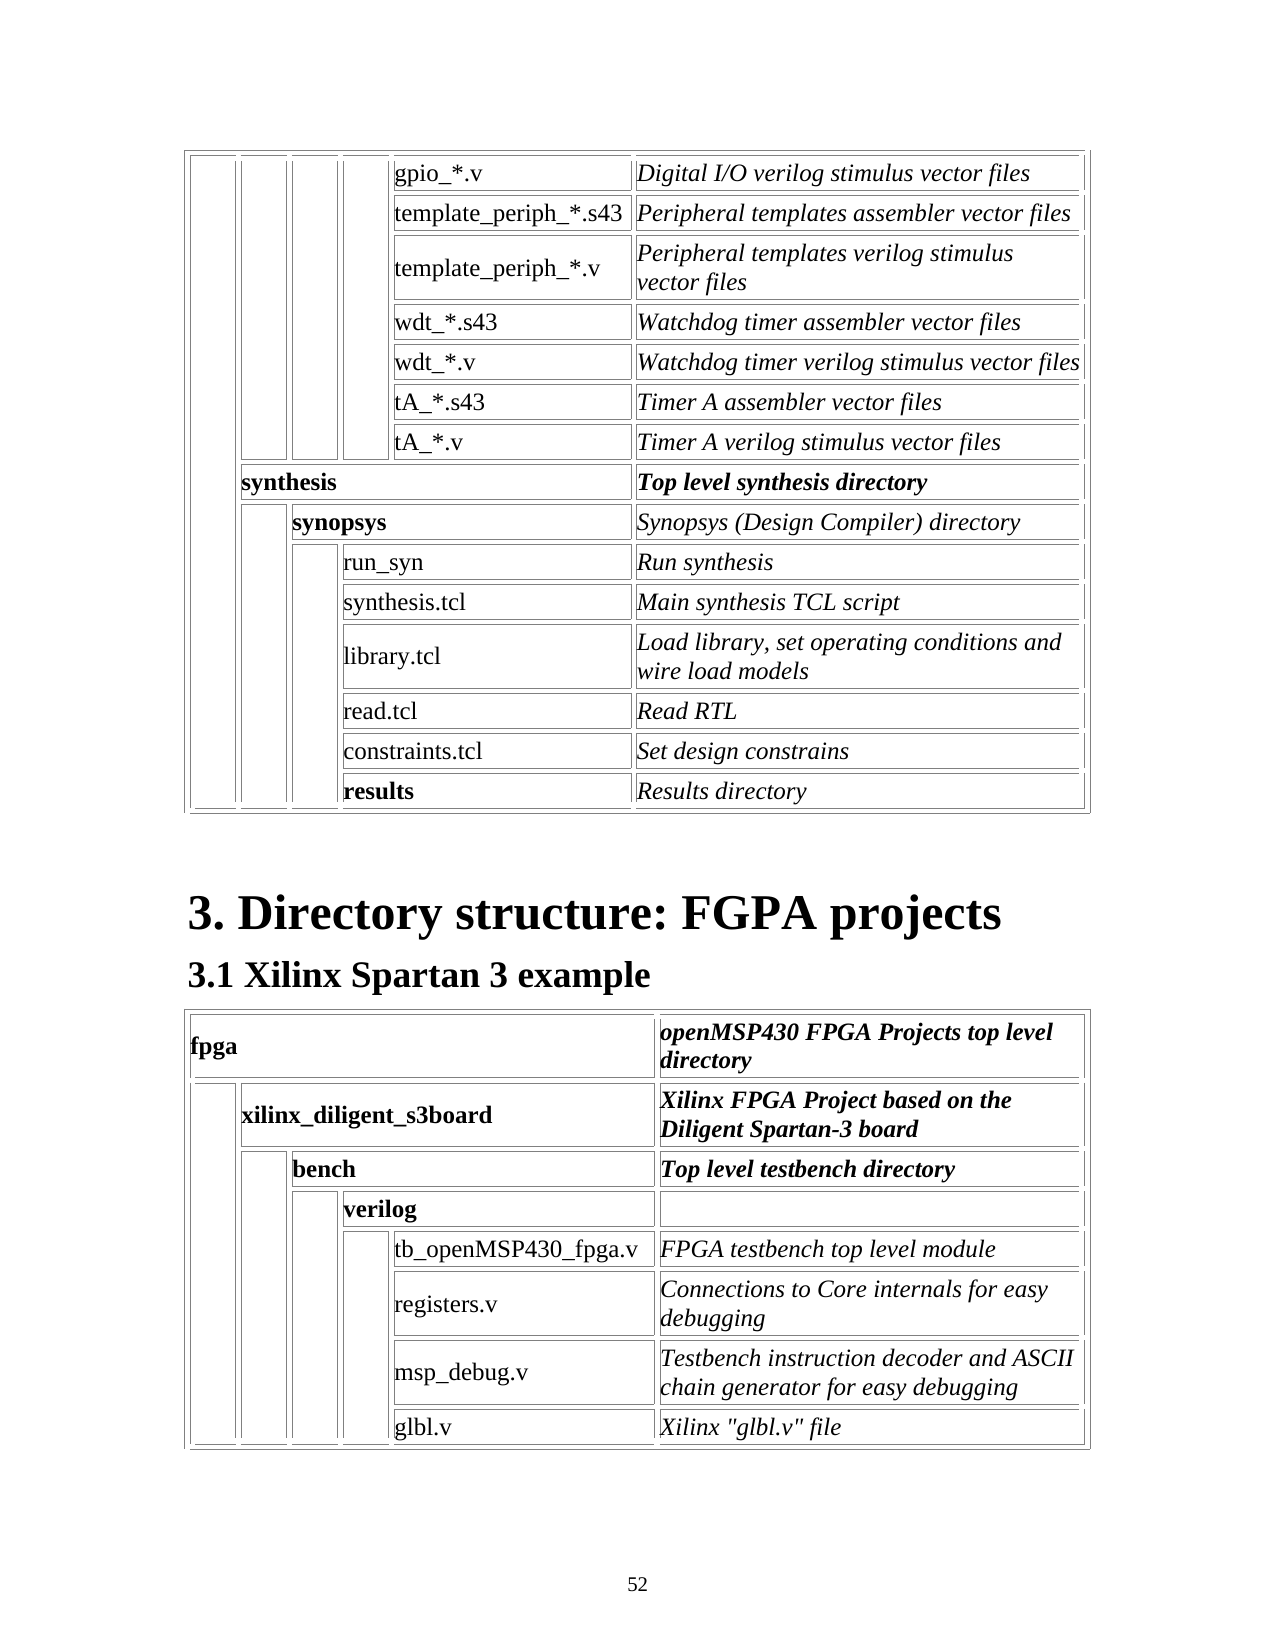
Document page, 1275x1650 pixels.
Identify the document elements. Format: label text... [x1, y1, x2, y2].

text 3.1 Xilinx Spartan 3 example [187, 953, 1088, 996]
table_cell Digital I/O verilog stimulus vector files [634, 150, 1087, 190]
table_cell Timer A verilog stimulus vector files [634, 419, 1087, 459]
table_cell Timer A assembler vector files [634, 379, 1087, 419]
table_header openMSP430 FPGA Projects top level directory [657, 1010, 1087, 1077]
table_cell abcd [238, 1146, 289, 1443]
table_cell results [340, 768, 634, 807]
table_cell Connections to Core internals for easy debugging [657, 1266, 1087, 1335]
table_cell [340, 151, 391, 459]
table_cell abcd [289, 539, 340, 807]
table_cell Peripheral templates assembler vector files [634, 190, 1087, 230]
table_cell gpio_*.v [391, 151, 634, 190]
table_cell glbl.v [391, 1404, 657, 1443]
table_cell constraints.tcl [340, 728, 634, 767]
table_cell bench [289, 1146, 657, 1186]
table_cell Watchdog timer verilog stimulus vector files [634, 339, 1087, 379]
table_cell run_syn [340, 539, 634, 579]
table_header fpga [187, 1010, 657, 1077]
table_cell [289, 151, 340, 459]
table_cell xilinx_diligent_s3board [238, 1077, 657, 1146]
table_cell abcd [289, 1186, 340, 1443]
table_cell verilog [340, 1186, 657, 1226]
table_cell abcd [340, 1226, 391, 1443]
table_cell [238, 151, 289, 459]
table_cell Results directory [634, 768, 1087, 807]
table_cell template_periph_*.s43 [391, 190, 634, 230]
table_cell [187, 151, 238, 807]
table_cell [657, 1186, 1087, 1226]
table_cell Top level testbench directory [657, 1146, 1087, 1186]
table_cell registers.v [391, 1266, 657, 1335]
table_cell Xilinx "glbl.v" file [657, 1404, 1087, 1443]
table_cell Xilinx FPGA Project based on the Diligent Spartan-3 board [657, 1077, 1087, 1146]
table_cell Main synthesis TCL script [634, 579, 1087, 619]
table_cell abcd [238, 499, 289, 807]
table_cell synopsys [289, 499, 634, 539]
table_cell wdt_*.v [391, 339, 634, 379]
table_cell Top level synthesis directory [634, 459, 1087, 499]
table_cell tb_openMSP430_fpga.v [391, 1226, 657, 1266]
table_cell Synopsys (Design Compiler) directory [634, 499, 1087, 539]
table_cell synthesis.tcl [340, 579, 634, 619]
table_cell Set design constrains [634, 728, 1087, 767]
table_cell read.tcl [340, 688, 634, 727]
table_cell abcd [187, 1077, 238, 1443]
text 3. Directory structure: FGPA projects [187, 883, 1088, 940]
table_cell Peripheral templates verilog stimulus vector files [634, 230, 1087, 299]
table_cell msp_debug.v [391, 1335, 657, 1403]
table_cell template_periph_*.v [391, 230, 634, 299]
table_cell Load library, set operating conditions and wire load models [634, 619, 1087, 687]
table_cell Testbench instruction decoder and ASCII chain generator for easy debugging [657, 1335, 1087, 1403]
table_cell Read RTL [634, 688, 1087, 727]
table_cell FPGA testbench top level module [657, 1226, 1087, 1266]
table_cell tA_*.v [391, 419, 634, 459]
table_cell synthesis [238, 459, 634, 499]
table_cell wdt_*.s43 [391, 299, 634, 339]
table_cell tA_*.s43 [391, 379, 634, 419]
table_cell Run synthesis [634, 539, 1087, 579]
table_cell library.tcl [340, 619, 634, 687]
table_cell Watchdog timer assembler vector files [634, 299, 1087, 339]
